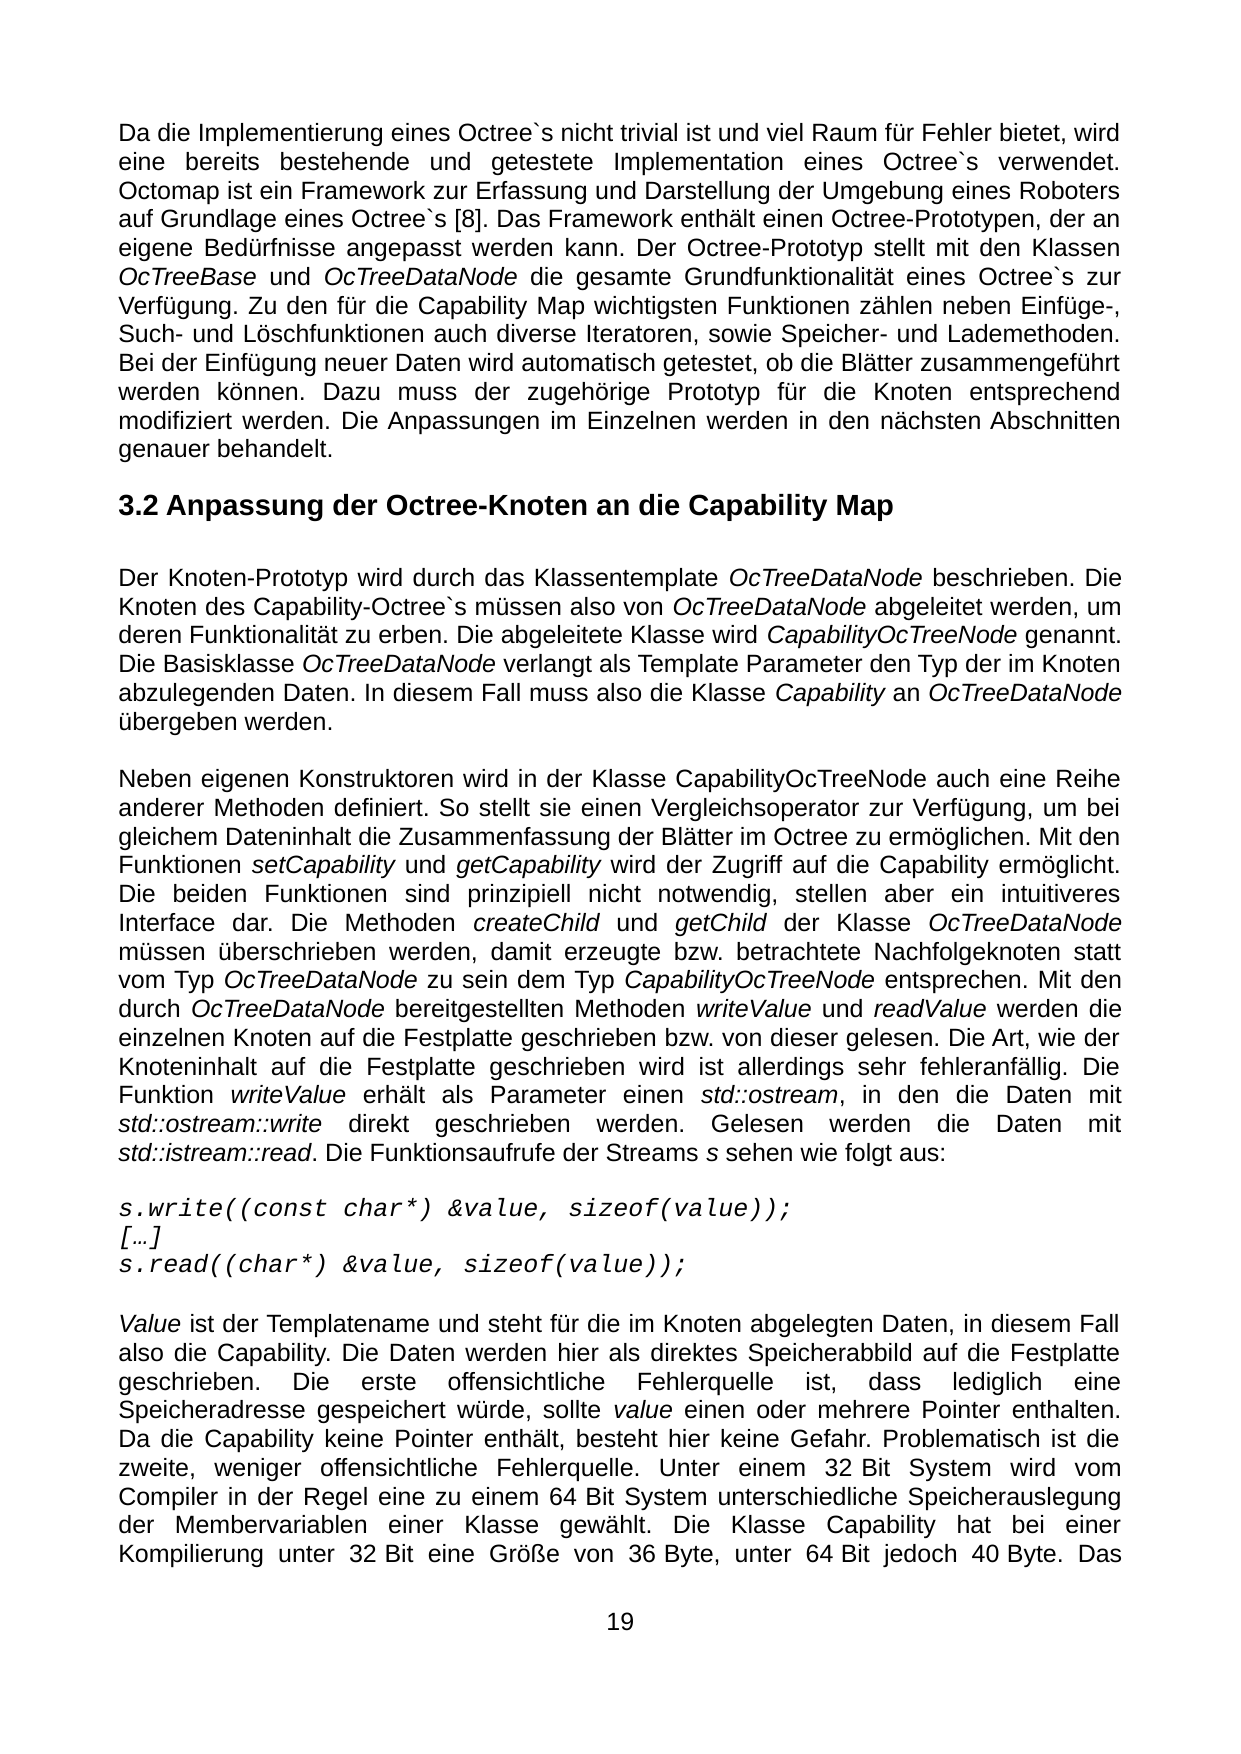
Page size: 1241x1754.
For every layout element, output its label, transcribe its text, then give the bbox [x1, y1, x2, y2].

text Da die Implementierung eines Octree`s nicht trivial ist und viel Raum für Fehler bietet, wird eine bereits bestehende und getestete Implementation eines Octree`s verwendet. Octomap ist ein Framework zur Erfassung und Darstellung der Umgebung eines Roboters auf Grundlage eines Octree`s [8]. Das Framework enthält einen Octree-Prototypen, der an eigene Bedürfnisse angepasst werden kann. Der Octree-Prototyp stellt mit den Klassen OcTreeBase und OcTreeDataNode die gesamte Grundfunktionalität eines Octree`s zur Verfügung. Zu den für die Capability Map wichtigsten Funktionen zählen neben Einfüge-, Such- und Löschfunktionen auch diverse Iteratoren, sowie Speicher- und Lademethoden. Bei der Einfügung neuer Daten wird automatisch getestet, ob die Blätter zusammengeführt werden können. Dazu muss der zugehörige Prototyp für die Knoten entsprechend modifiziert werden. Die Anpassungen im Einzelnen werden in den nächsten Abschnitten genauer behandelt. [118, 118, 1122, 463]
text Der Knoten-Prototyp wird durch das Klassentemplate OcTreeDataNode beschrieben. Die Knoten des Capability-Octree`s müssen also von OcTreeDataNode abgeleitet werden, um deren Funktionalität zu erben. Die abgeleitete Klasse wird CapabilityOcTreeNode genannt. Die Basisklasse OcTreeDataNode verlangt als Template Parameter den Typ der im Knoten abzulegenden Daten. In diesem Fall muss also die Klasse Capability an OcTreeDataNode übergeben werden. [118, 563, 1122, 735]
text Neben eigenen Konstruktoren wird in der Klasse CapabilityOcTreeNode auch eine Reihe anderer Methoden definiert. So stellt sie einen Vergleichsoperator zur Verfügung, um bei gleichem Dateninhalt die Zusammenfassung der Blätter im Octree zu ermöglichen. Mit den Funktionen setCapability und getCapability wird der Zugriff auf die Capability ermöglicht. Die beiden Funktionen sind prinzipiell nicht notwendig, stellen aber ein intuitiveres Interface dar. Die Methoden createChild und getChild der Klasse OcTreeDataNode müssen überschrieben werden, damit erzeugte bzw. betrachtete Nachfolgeknoten statt vom Typ OcTreeDataNode zu sein dem Typ CapabilityOcTreeNode entsprechen. Mit den durch OcTreeDataNode bereitgestellten Methoden writeValue und readValue werden die einzelnen Knoten auf die Festplatte geschrieben bzw. von dieser gelesen. Die Art, wie der Knoteninhalt auf die Festplatte geschrieben wird ist allerdings sehr fehleranfällig. Die Funktion writeValue erhält als Parameter einen std::ostream, in den die Daten mit std::ostream::write direkt geschrieben werden. Gelesen werden die Daten mit std::istream::read. Die Funktionsaufrufe der Streams s sehen wie folgt aus: [118, 764, 1122, 1167]
text […] [118, 1224, 1122, 1252]
subtitle 3.2 Anpassung der Octree-Knoten an die Capability Map [118, 488, 1122, 522]
text s.read((char*) &value, sizeof(value)); [118, 1252, 1122, 1280]
text Value ist der Templatename und steht für die im Knoten abgelegten Daten, in diesem Fall also die Capability. Die Daten werden hier als direktes Speicherabbild auf die Festplatte geschrieben. Die erste offensichtliche Fehlerquelle ist, dass lediglich eine Speicheradresse gespeichert würde, sollte value einen oder mehrere Pointer enthalten. Da die Capability keine Pointer enthält, besteht hier keine Gefahr. Problematisch ist die zweite, weniger offensichtliche Fehlerquelle. Unter einem 32 Bit System wird vom Compiler in der Regel eine zu einem 64 Bit System unterschiedliche Speicherauslegung der Membervariablen einer Klasse gewählt. Die Klasse Capability hat bei einer Kompilierung unter 32 Bit eine Größe von 36 Byte, unter 64 Bit jedoch 40 Byte. Das [118, 1309, 1122, 1568]
text s.write((const char*) &value, sizeof(value)); [118, 1195, 1122, 1224]
